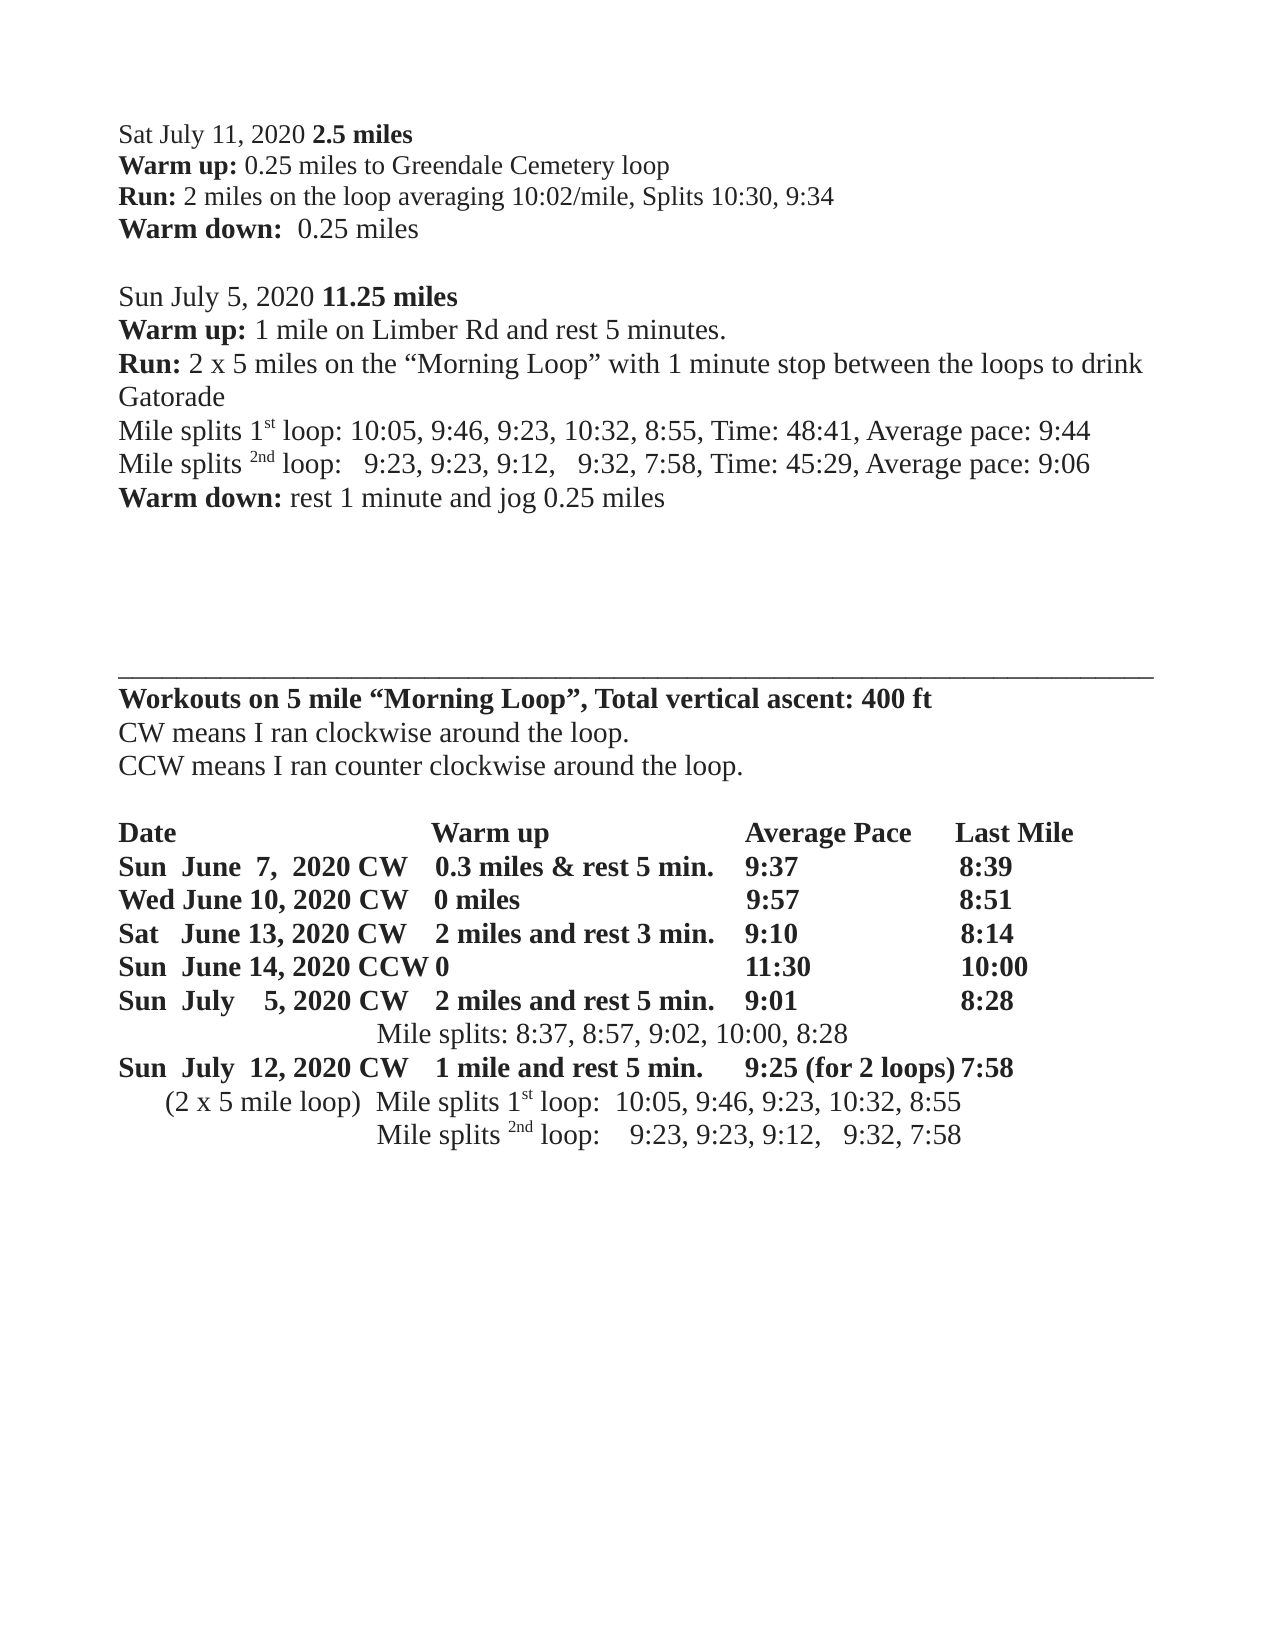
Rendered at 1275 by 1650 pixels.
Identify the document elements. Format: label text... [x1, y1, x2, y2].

text Wed June 10, 2020 CW 0 miles 9:57 8:51 [118, 882, 1161, 916]
text _______________________________________________________________________ [118, 648, 1161, 681]
text Date Warm up Average Pace Last Mile [118, 815, 1161, 849]
text Warm down: rest 1 minute and jog 0.25 miles [118, 480, 1161, 513]
text Run: 2 x 5 miles on the “Morning Loop” with 1 minute stop between the loops to drink Gatorade [118, 346, 1161, 413]
text Sun July 5, 2020 CW 2 miles and rest 5 min. 9:01 8:28 Mile splits: 8:37, 8:57, 9:02, 10:00, 8:28 Sun July 12, 2020 CW 1 mile and rest 5 min. 9:25 (for 2 loops) 7:58 (2 x 5 mile loop) Mile splits 1st loop: 10:05, 9:46, 9:23, 10:32, 8:55 [118, 983, 1161, 1117]
text Mile splits 2nd loop: 9:23, 9:23, 9:12, 9:32, 7:58 [118, 1117, 1161, 1151]
text Workouts on 5 mile “Morning Loop”, Total vertical ascent: 400 ft [118, 681, 1161, 715]
text Run: 2 miles on the loop averaging 10:02/mile, Splits 10:30, 9:34 [118, 180, 1161, 212]
text Warm up: 0.25 miles to Greendale Cemetery loop [118, 149, 1161, 180]
text Warm down: 0.25 miles [118, 212, 1161, 245]
text Sun June 14, 2020 CCW 0 11:30 10:00 [118, 949, 1161, 983]
text Sat June 13, 2020 CW 2 miles and rest 3 min. 9:10 8:14 [118, 916, 1161, 949]
text Sun July 5, 2020 11.25 miles [118, 279, 1161, 312]
text CCW means I ran counter clockwise around the loop. [118, 748, 1161, 782]
text CW means I ran clockwise around the loop. [118, 715, 1161, 748]
text Mile splits 1st loop: 10:05, 9:46, 9:23, 10:32, 8:55, Time: 48:41, Average pace: 9:44 [118, 413, 1161, 446]
text Sun June 7, 2020 CW 0.3 miles & rest 5 min. 9:37 8:39 [118, 849, 1161, 882]
text Warm up: 1 mile on Limber Rd and rest 5 minutes. [118, 312, 1161, 346]
text Mile splits 2nd loop: 9:23, 9:23, 9:12, 9:32, 7:58, Time: 45:29, Average pace: 9:06 [118, 446, 1161, 480]
text Sat July 11, 2020 2.5 miles [118, 118, 1161, 149]
